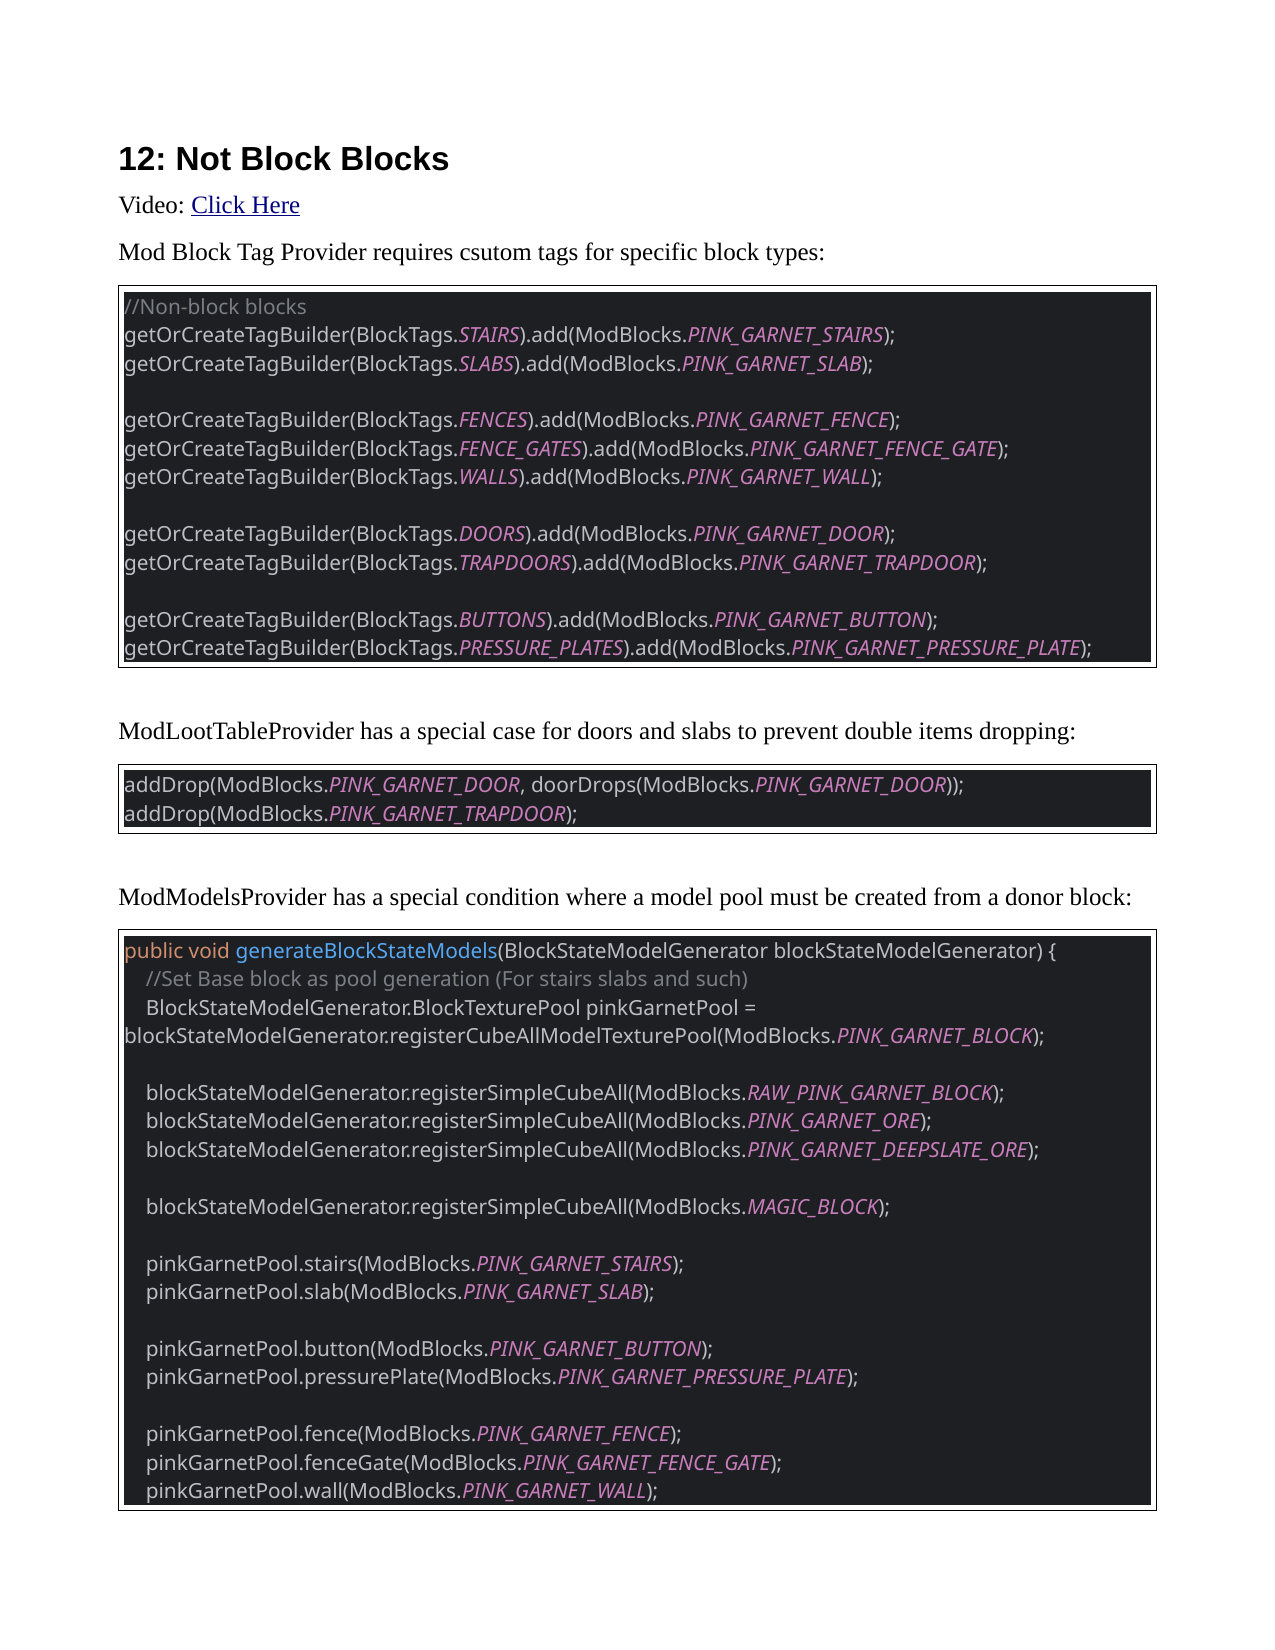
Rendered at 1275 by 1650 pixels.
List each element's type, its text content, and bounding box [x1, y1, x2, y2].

table_header //Non-block blocks getOrCreateTagBuilder(BlockTags.STAIRS).add(ModBlocks.PINK_GARNET_STAIRS); getOrCreateTagBuilder(BlockTags.SLABS).add(ModBlocks.PINK_GARNET_SLAB); getOrCreateTagBuilder(BlockTags.FENCES).add(ModBlocks.PINK_GARNET_FENCE); getOrCreateTagBuilder(BlockTags.FENCE_GATES).add(ModBlocks.PINK_GARNET_FENCE_GATE); getOrCreateTagBuilder(BlockTags.WALLS).add(ModBlocks.PINK_GARNET_WALL); getOrCreateTagBuilder(BlockTags.DOORS).add(ModBlocks.PINK_GARNET_DOOR); getOrCreateTagBuilder(BlockTags.TRAPDOORS).add(ModBlocks.PINK_GARNET_TRAPDOOR); getOrCreateTagBuilder(BlockTags.BUTTONS).add(ModBlocks.PINK_GARNET_BUTTON); getOrCreateTagBuilder(BlockTags.PRESSURE_PLATES).add(ModBlocks.PINK_GARNET_PRESSURE_PLATE); [119, 286, 1156, 667]
table_header addDrop(ModBlocks.PINK_GARNET_DOOR, doorDrops(ModBlocks.PINK_GARNET_DOOR)); addDrop(ModBlocks.PINK_GARNET_TRAPDOOR); [119, 765, 1156, 833]
text Video: Click Here [118, 190, 1157, 219]
text ModModelsProvider has a special condition where a model pool must be created from a donor block: [118, 882, 1157, 910]
text ModLootTableProvider has a special case for doors and slabs to prevent double items dropping: [118, 716, 1157, 745]
table_header public void generateBlockStateModels(BlockStateModelGenerator blockStateModelGenerator) { //Set Base block as pool generation (For stairs slabs and such) BlockStateModelGenerator.BlockTexturePool pinkGarnetPool = blockStateModelGenerator.registerCubeAllModelTexturePool(ModBlocks.PINK_GARNET_BLOCK); blockStateModelGenerator.registerSimpleCubeAll(ModBlocks.RAW_PINK_GARNET_BLOCK); blockStateModelGenerator.registerSimpleCubeAll(ModBlocks.PINK_GARNET_ORE); blockStateModelGenerator.registerSimpleCubeAll(ModBlocks.PINK_GARNET_DEEPSLATE_ORE); blockStateModelGenerator.registerSimpleCubeAll(ModBlocks.MAGIC_BLOCK); pinkGarnetPool.stairs(ModBlocks.PINK_GARNET_STAIRS); pinkGarnetPool.slab(ModBlocks.PINK_GARNET_SLAB); pinkGarnetPool.button(ModBlocks.PINK_GARNET_BUTTON); pinkGarnetPool.pressurePlate(ModBlocks.PINK_GARNET_PRESSURE_PLATE); pinkGarnetPool.fence(ModBlocks.PINK_GARNET_FENCE); pinkGarnetPool.fenceGate(ModBlocks.PINK_GARNET_FENCE_GATE); pinkGarnetPool.wall(ModBlocks.PINK_GARNET_WALL); [119, 930, 1156, 1510]
text Mod Block Tag Provider requires csutom tags for specific block types: [118, 237, 1157, 266]
subtitle 12: Not Block Blocks [118, 139, 1157, 177]
